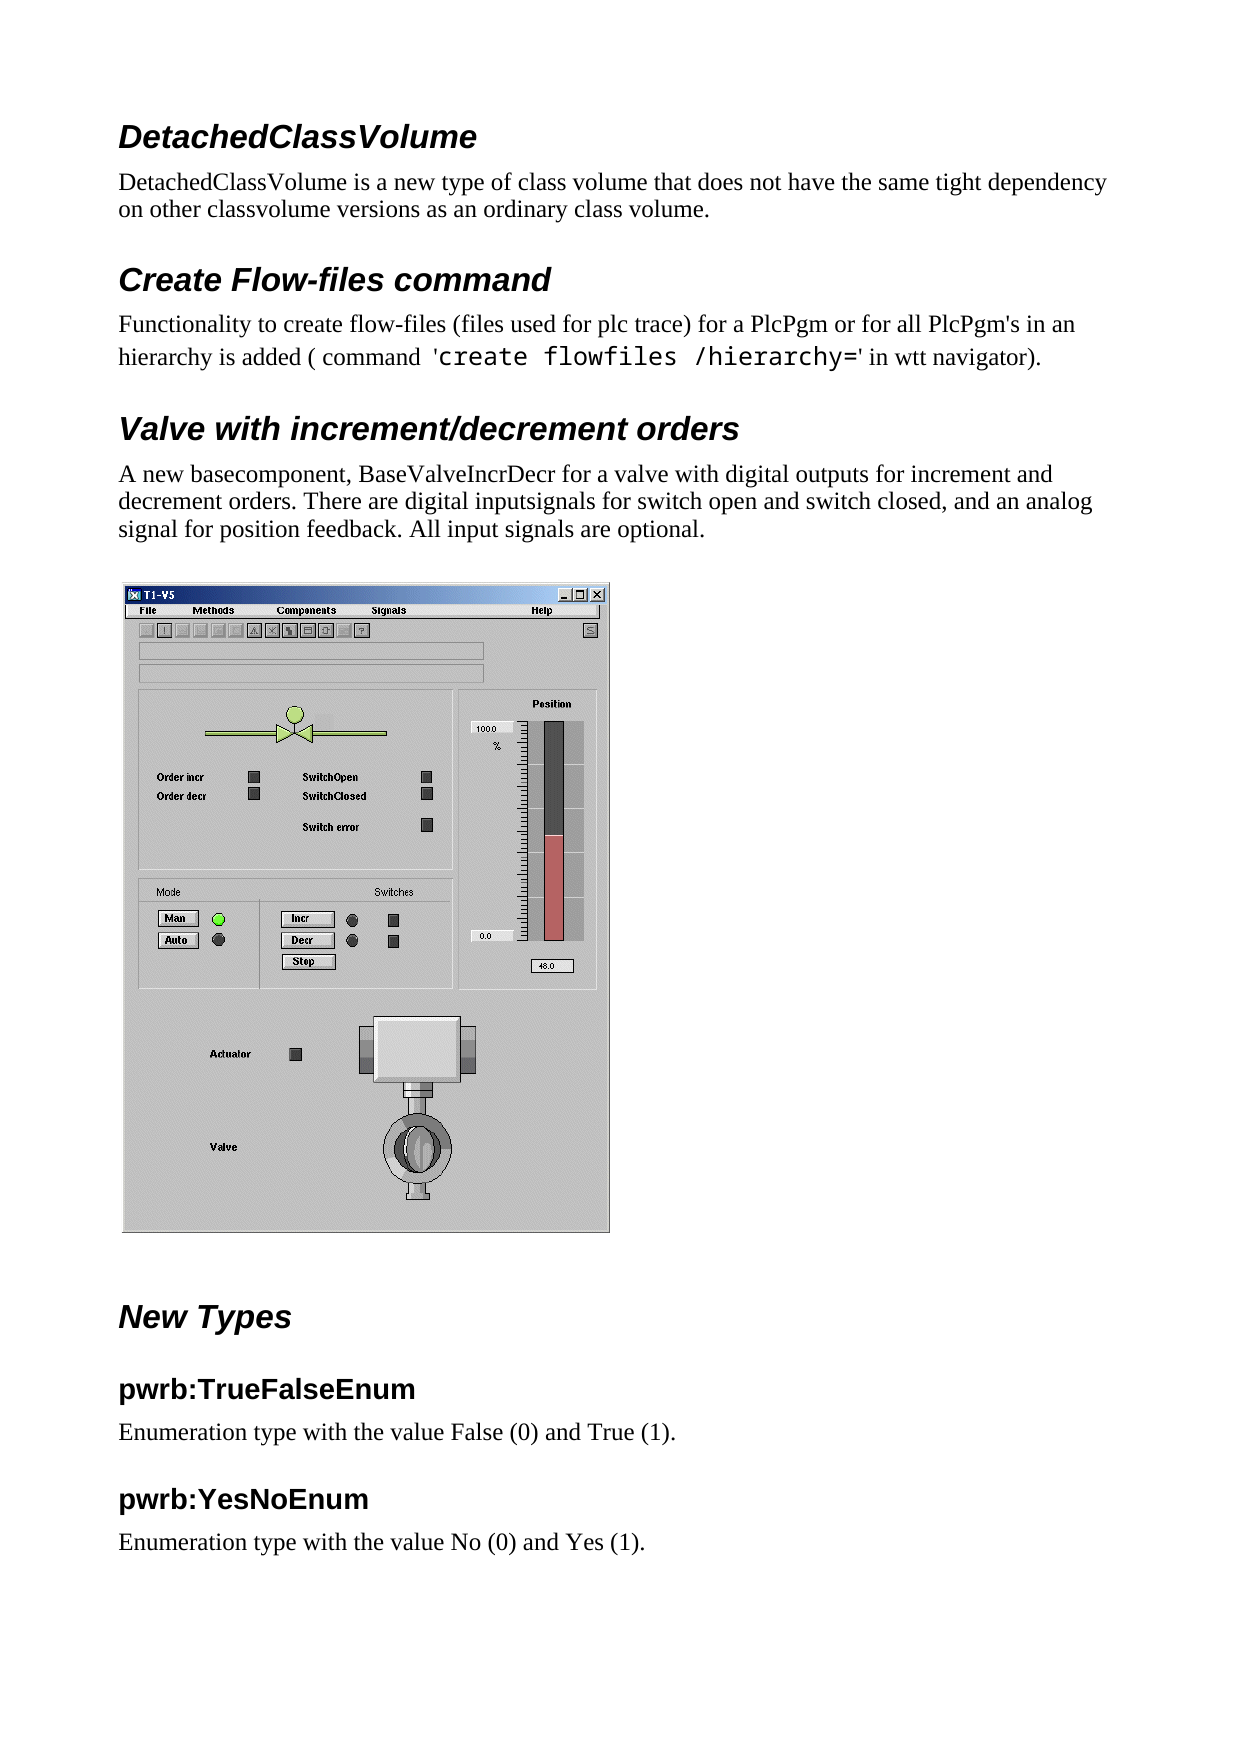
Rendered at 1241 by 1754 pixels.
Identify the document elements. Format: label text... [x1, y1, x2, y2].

subtitle pwrb:TrueFalseEnum [118, 1373, 1122, 1405]
subtitle Create Flow-files command [118, 261, 1122, 298]
text A new basecomponent, BaseValveIncrDecr for a valve with digital outputs for increment and decrement orders. There are digital inputsignals for switch open and switch closed, and an analog signal for position feedback. All input signals are optional. [118, 460, 1122, 543]
subtitle pwrb:YesNoEnum [118, 1483, 1122, 1516]
subtitle DetachedClassVolume [118, 118, 1122, 155]
text Functionality to create flow-files (files used for plc trace) for a PlcPgm or for all PlcPgm's in an hierarchy is added ( command 'create flowfiles /hierarchy=' in wtt navigator). [118, 311, 1122, 372]
picture [121, 582, 610, 1233]
text DetachedClassVolume is a new type of class volume that does not have the same tight dependency on other classvolume versions as an ordinary class volume. [118, 168, 1122, 223]
subtitle New Types [118, 1298, 1122, 1335]
subtitle Valve with increment/decrement orders [118, 410, 1122, 447]
text Enumeration type with the value No (0) and Yes (1). [118, 1528, 1122, 1556]
text Enumeration type with the value False (0) and True (1). [118, 1418, 1122, 1446]
